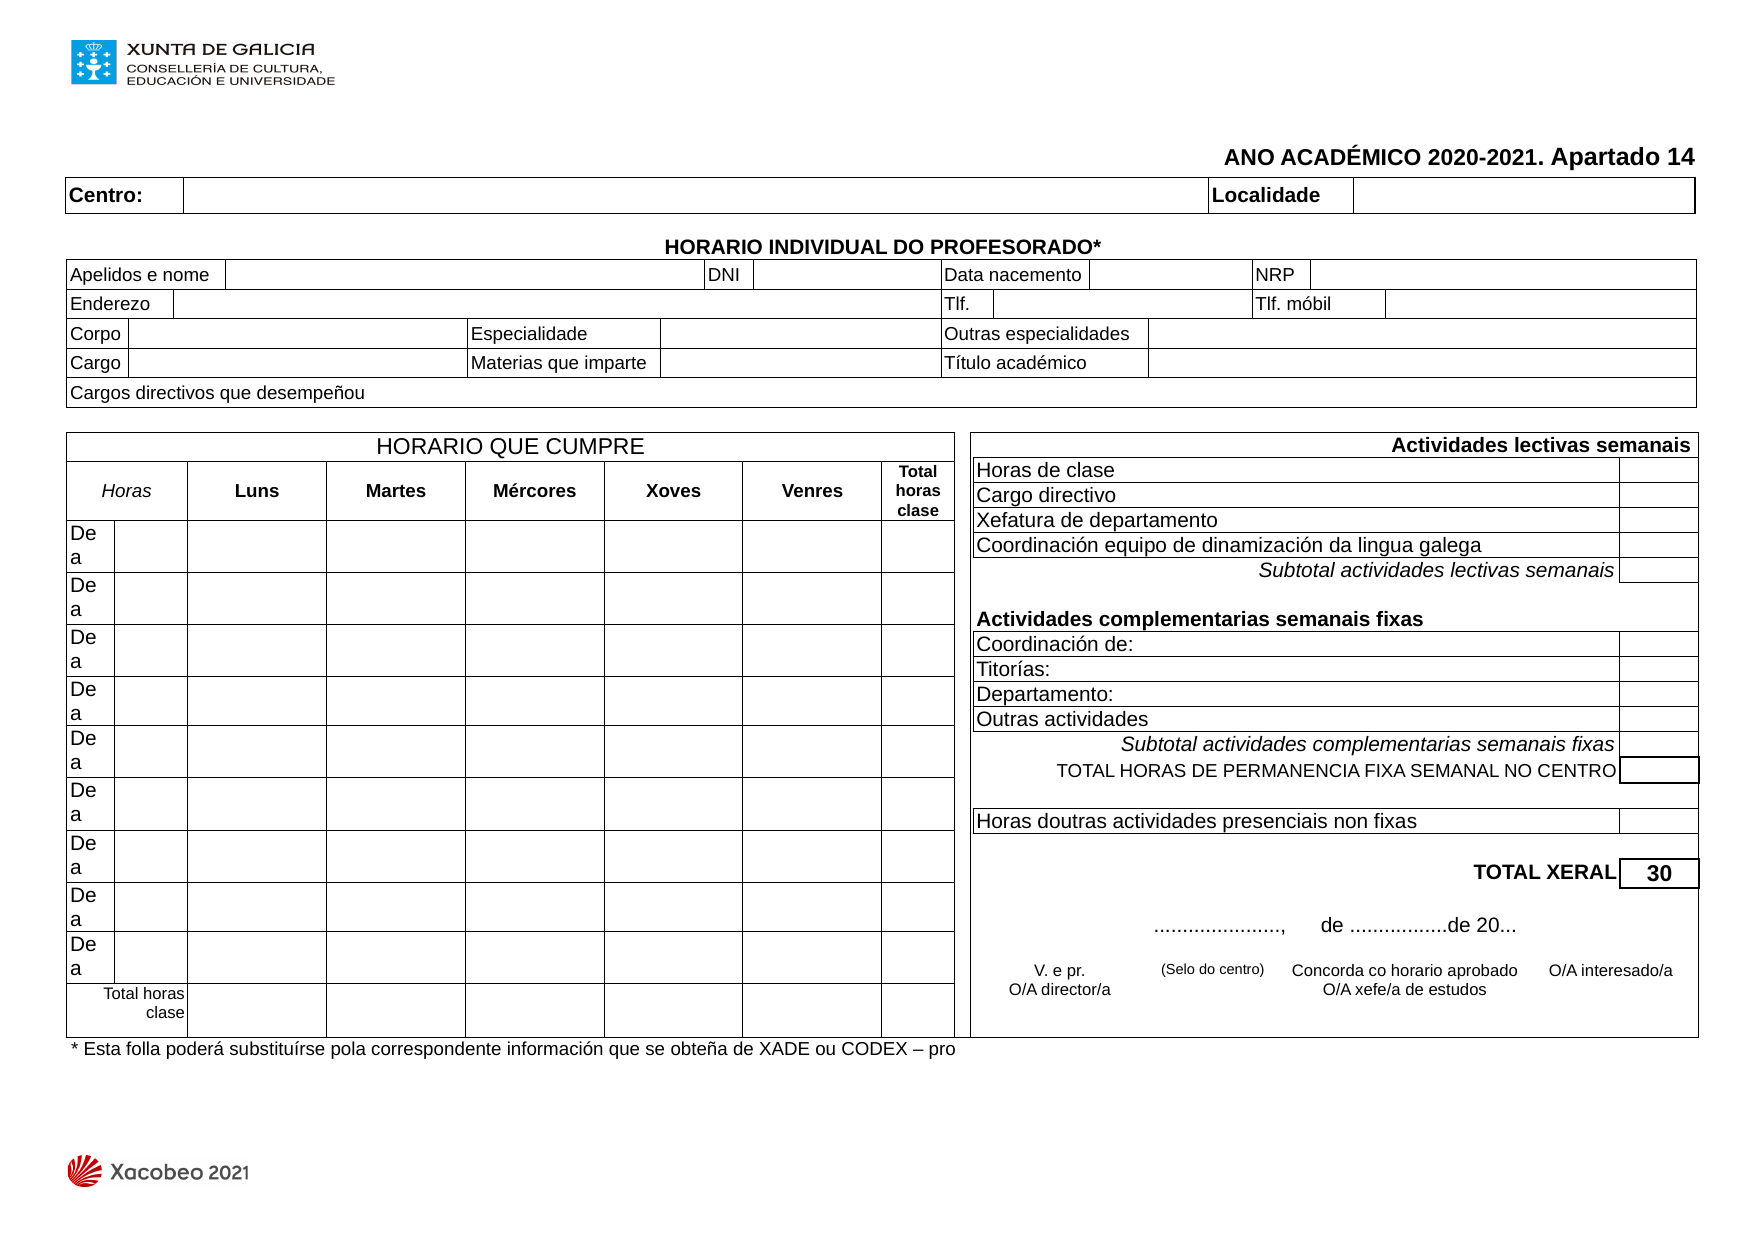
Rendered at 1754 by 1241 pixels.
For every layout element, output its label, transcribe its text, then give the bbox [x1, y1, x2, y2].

table_header Centro: [66, 178, 183, 213]
table_cell [1620, 732, 1698, 756]
table_cell [743, 625, 881, 676]
table_cell [188, 932, 326, 983]
table_header [955, 432, 970, 1037]
table_cell [327, 778, 465, 829]
table_cell [882, 831, 954, 882]
table_cell [743, 883, 881, 931]
table_cell Subtotal actividades complementarias semanais fixas [973, 732, 1619, 756]
table_header [184, 178, 1208, 213]
table_cell [466, 573, 604, 624]
table_cell [605, 726, 742, 777]
table_cell Tlf. [942, 290, 993, 318]
table_cell [743, 984, 881, 1037]
picture [117, 40, 335, 85]
picture [67, 1155, 248, 1187]
table_cell Horas de clase [974, 458, 1619, 482]
table_cell [188, 726, 326, 777]
table_cell [605, 677, 742, 725]
table_cell [605, 521, 742, 572]
table_cell [605, 778, 742, 829]
table_cell De a [67, 625, 114, 676]
table_cell [743, 573, 881, 624]
table_header [226, 260, 704, 289]
table_cell Especialidade [468, 319, 660, 348]
table_cell [1694, 607, 1698, 631]
table_cell [1694, 784, 1698, 808]
table_cell [327, 521, 465, 572]
table_cell TOTAL HORAS DE PERMANENCIA FIXA SEMANAL NO CENTRO [973, 756, 1619, 782]
picture [87, 59, 100, 79]
table_cell [973, 582, 1620, 607]
table_cell De a [67, 831, 114, 882]
table_header Actividades lectivas semanais [973, 433, 1694, 457]
table_cell [466, 932, 604, 983]
table_cell De a [67, 932, 114, 983]
table_cell [115, 521, 187, 572]
table_cell [327, 677, 465, 725]
table_cell [115, 625, 187, 676]
table_cell [188, 883, 326, 931]
table_cell [743, 932, 881, 983]
table_cell 30 [1621, 860, 1698, 887]
table_cell [466, 521, 604, 572]
table_cell Total horas clase [882, 462, 954, 519]
table_cell [882, 883, 954, 931]
table_header HORARIO QUE CUMPRE [67, 433, 954, 461]
table_cell Venres [743, 462, 881, 519]
table_cell Horas doutras actividades presenciais non fixas [974, 809, 1619, 833]
table_cell [129, 319, 467, 348]
table_header [1354, 178, 1694, 213]
table_cell [327, 573, 465, 624]
text HORARIO INDIVIDUAL DO PROFESORADO* [71, 235, 1695, 259]
table_cell [115, 932, 187, 983]
table_cell [466, 778, 604, 829]
table_cell [327, 726, 465, 777]
table_cell [1621, 758, 1698, 782]
table_cell De a [67, 778, 114, 829]
table_cell [882, 984, 954, 1037]
table_cell [1620, 483, 1698, 507]
table_cell Total horas clase [67, 984, 187, 1037]
table_cell [605, 984, 742, 1037]
table_header Apelidos e nome [67, 260, 225, 289]
table_cell [1620, 707, 1698, 731]
table_cell [605, 932, 742, 983]
table_cell [327, 883, 465, 931]
table_cell [115, 677, 187, 725]
table_cell [743, 677, 881, 725]
table_cell [1620, 632, 1698, 656]
table_cell Departamento: [974, 682, 1619, 706]
table_cell Tlf. móbil [1253, 290, 1385, 318]
table_cell Coordinación equipo de dinamización da lingua galega [974, 533, 1619, 557]
table_cell [188, 831, 326, 882]
table_cell [327, 984, 465, 1037]
table_header [1090, 260, 1252, 289]
table_cell [188, 778, 326, 829]
table_cell [605, 625, 742, 676]
table_cell Xoves [605, 462, 742, 519]
table_cell Luns [188, 462, 326, 519]
table_cell Xefatura de departamento [974, 508, 1619, 532]
table_cell Mércores [466, 462, 604, 519]
table_cell [466, 625, 604, 676]
table_cell [661, 349, 941, 377]
table_cell [743, 726, 881, 777]
table_cell Enderezo [67, 290, 173, 318]
table_cell [882, 778, 954, 829]
table_cell Outras actividades [974, 707, 1619, 731]
table_cell [1386, 290, 1696, 318]
table_cell [188, 677, 326, 725]
table_cell [1149, 349, 1696, 377]
table_cell [605, 831, 742, 882]
table_cell [466, 677, 604, 725]
table_header (Selo do centro) [1146, 961, 1279, 999]
table_cell [743, 521, 881, 572]
table_cell Cargos directivos que desempeñou [67, 378, 1696, 407]
table_cell [743, 831, 881, 882]
table_header [1311, 260, 1696, 289]
table_cell [882, 677, 954, 725]
table_cell [605, 573, 742, 624]
table_cell [188, 625, 326, 676]
table_cell [1620, 809, 1698, 833]
table_cell Martes [327, 462, 465, 519]
table_cell [882, 573, 954, 624]
table_header ......................, de .................de 20... [975, 913, 1696, 937]
table_cell [466, 984, 604, 1037]
table_cell [994, 290, 1252, 318]
table_cell [1694, 583, 1698, 607]
table_cell Materias que imparte [468, 349, 660, 377]
table_cell [115, 573, 187, 624]
table_cell De a [67, 883, 114, 931]
table_cell Outras especialidades [942, 319, 1148, 348]
table_cell [605, 883, 742, 931]
table_cell [115, 726, 187, 777]
table_header Localidade [1209, 178, 1353, 213]
table_cell De a [67, 521, 114, 572]
table_cell [882, 625, 954, 676]
table_cell [882, 521, 954, 572]
table_header [754, 260, 941, 289]
table_cell [188, 573, 326, 624]
text ANO ACADÉMICO 2020-2021. Apartado 14 [71, 142, 1695, 171]
table_header Data nacemento [942, 260, 1089, 289]
table_header DNI [705, 260, 753, 289]
table_cell De a [67, 677, 114, 725]
table_cell [882, 726, 954, 777]
table_cell [743, 778, 881, 829]
table_cell [129, 349, 467, 377]
table_cell [1620, 558, 1698, 582]
table_cell [115, 831, 187, 882]
table_cell [1694, 834, 1698, 858]
table_cell De a [67, 726, 114, 777]
table_cell [115, 778, 187, 829]
table_cell Cargo directivo [974, 483, 1619, 507]
table_cell [115, 883, 187, 931]
table_cell [1149, 319, 1696, 348]
table_cell [327, 831, 465, 882]
table_cell Título académico [942, 349, 1148, 377]
table_cell [327, 932, 465, 983]
table_header [1694, 433, 1698, 457]
table_cell [973, 782, 1620, 808]
table_cell Coordinación de: [974, 632, 1619, 656]
table_cell [188, 521, 326, 572]
table_cell Actividades complementarias semanais fixas [973, 607, 1694, 631]
table_cell [882, 932, 954, 983]
table_cell Corpo [67, 319, 128, 348]
table_cell [327, 625, 465, 676]
table_cell Horas [67, 462, 187, 519]
table_cell Subtotal actividades lectivas semanais [973, 558, 1619, 582]
table_cell [466, 883, 604, 931]
table_cell [1620, 682, 1698, 706]
table_cell [174, 290, 941, 318]
table_cell TOTAL XERAL [973, 858, 1619, 887]
table_cell [1620, 583, 1694, 607]
table_cell [1620, 784, 1694, 808]
table_cell [1620, 458, 1698, 482]
table_cell [1620, 834, 1694, 858]
table_header [971, 433, 1698, 1037]
table_cell [1620, 657, 1698, 681]
table_cell [1620, 508, 1698, 532]
table_header V. e pr. O/A director/a [973, 961, 1146, 999]
table_header O/A interesado/a [1530, 961, 1691, 999]
table_header NRP [1253, 260, 1310, 289]
table_cell [1620, 533, 1698, 557]
table_cell [973, 834, 1620, 858]
table_cell De a [67, 573, 114, 624]
table_cell [466, 726, 604, 777]
table_cell [466, 831, 604, 882]
text * Esta folla poderá substituírse pola correspondente información que se obteña de XADE ou CODEX – pro [71, 1038, 1695, 1059]
table_header Concorda co horario aprobado O/A xefe/a de estudos [1279, 961, 1530, 999]
table_cell Titorías: [974, 657, 1619, 681]
table_cell [188, 984, 326, 1037]
table_cell [661, 319, 941, 348]
table_cell Cargo [67, 349, 128, 377]
